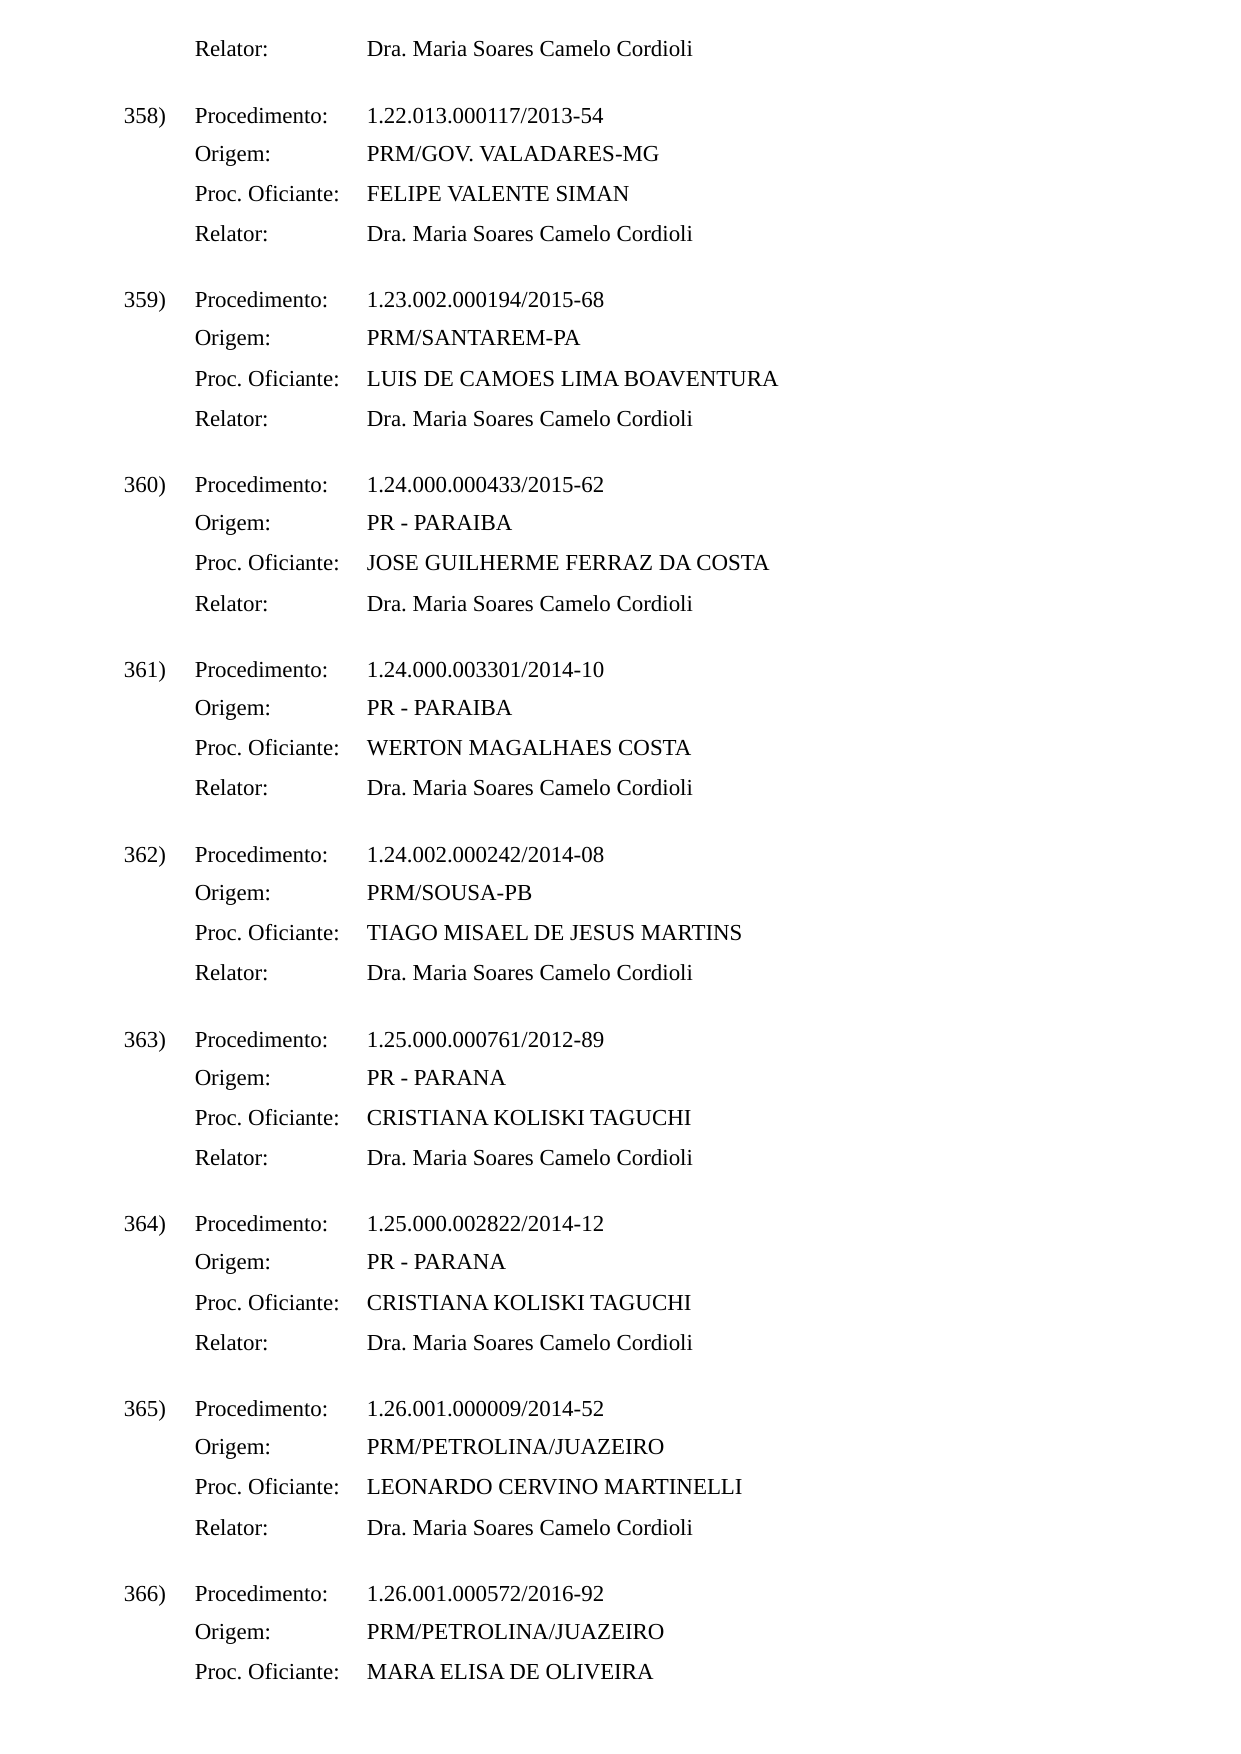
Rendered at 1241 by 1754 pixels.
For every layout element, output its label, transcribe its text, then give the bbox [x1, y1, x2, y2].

table_cell [118, 1058, 189, 1098]
table_cell PRM/SANTAREM-PA [361, 319, 1122, 359]
table_cell JOSE GUILHERME FERRAZ DA COSTA [361, 544, 1122, 584]
table_cell Origem: [189, 134, 361, 174]
table_cell [118, 584, 189, 624]
table_cell [118, 769, 189, 809]
table_header Procedimento: [189, 1390, 361, 1427]
table_cell [118, 1653, 189, 1693]
table_cell [118, 214, 189, 254]
table_header 363) [118, 1020, 189, 1058]
table_cell Dra. Maria Soares Camelo Cordioli [361, 954, 1122, 994]
table_cell Dra. Maria Soares Camelo Cordioli [361, 399, 1122, 439]
table_cell [118, 1243, 189, 1283]
table_cell [118, 174, 189, 214]
table_cell [118, 1098, 189, 1138]
table_cell [118, 729, 189, 769]
table_cell Relator: [189, 1138, 361, 1178]
table_header Procedimento: [189, 96, 361, 134]
table_header 366) [118, 1574, 189, 1612]
table_cell Proc. Oficiante: [189, 913, 361, 953]
table_cell FELIPE VALENTE SIMAN [361, 174, 1122, 214]
table_cell Dra. Maria Soares Camelo Cordioli [361, 30, 1122, 70]
table_cell Proc. Oficiante: [189, 1283, 361, 1323]
table_cell Origem: [189, 1058, 361, 1098]
table_cell Relator: [189, 954, 361, 994]
table_header 1.24.002.000242/2014-08 [361, 835, 1122, 873]
table_cell Proc. Oficiante: [189, 174, 361, 214]
table_cell [118, 544, 189, 584]
table_cell Relator: [189, 30, 361, 70]
table_cell PR - PARANA [361, 1243, 1122, 1283]
table_cell Dra. Maria Soares Camelo Cordioli [361, 1508, 1122, 1548]
table_cell [118, 359, 189, 399]
table_cell [118, 688, 189, 728]
table_cell [118, 873, 189, 913]
table_cell CRISTIANA KOLISKI TAGUCHI [361, 1283, 1122, 1323]
table_cell Proc. Oficiante: [189, 1653, 361, 1693]
table_cell [118, 1283, 189, 1323]
table_cell Proc. Oficiante: [189, 1098, 361, 1138]
table_header Procedimento: [189, 281, 361, 319]
table_cell Proc. Oficiante: [189, 544, 361, 584]
table_header Procedimento: [189, 650, 361, 688]
table_cell [118, 30, 189, 70]
table_header 1.26.001.000572/2016-92 [361, 1574, 1122, 1612]
table_cell Relator: [189, 1508, 361, 1548]
table_cell [118, 1323, 189, 1363]
table_cell Relator: [189, 214, 361, 254]
table_cell Proc. Oficiante: [189, 359, 361, 399]
table_header 359) [118, 281, 189, 319]
table_cell [118, 954, 189, 994]
table_cell Origem: [189, 1243, 361, 1283]
table_header 1.24.000.003301/2014-10 [361, 650, 1122, 688]
table_header 1.23.002.000194/2015-68 [361, 281, 1122, 319]
table_cell Relator: [189, 399, 361, 439]
table_header 1.25.000.000761/2012-89 [361, 1020, 1122, 1058]
table_header 1.24.000.000433/2015-62 [361, 466, 1122, 503]
table_cell MARA ELISA DE OLIVEIRA [361, 1653, 1122, 1693]
table_cell Origem: [189, 688, 361, 728]
table_cell [118, 1468, 189, 1508]
table_cell [118, 1508, 189, 1548]
table_cell Relator: [189, 584, 361, 624]
table_header Procedimento: [189, 1020, 361, 1058]
table_cell [118, 1612, 189, 1652]
table_cell CRISTIANA KOLISKI TAGUCHI [361, 1098, 1122, 1138]
table_cell PRM/SOUSA-PB [361, 873, 1122, 913]
table_cell Origem: [189, 873, 361, 913]
table_header 362) [118, 835, 189, 873]
table_cell Origem: [189, 1428, 361, 1468]
table_header 364) [118, 1205, 189, 1243]
table_cell Dra. Maria Soares Camelo Cordioli [361, 584, 1122, 624]
table_cell Dra. Maria Soares Camelo Cordioli [361, 769, 1122, 809]
table_cell Dra. Maria Soares Camelo Cordioli [361, 1138, 1122, 1178]
table_cell [118, 399, 189, 439]
table_cell [118, 1138, 189, 1178]
table_cell [118, 913, 189, 953]
table_cell PRM/GOV. VALADARES-MG [361, 134, 1122, 174]
table_cell [118, 1428, 189, 1468]
table_cell PRM/PETROLINA/JUAZEIRO [361, 1428, 1122, 1468]
table_cell LEONARDO CERVINO MARTINELLI [361, 1468, 1122, 1508]
table_cell PR - PARANA [361, 1058, 1122, 1098]
table_cell PR - PARAIBA [361, 688, 1122, 728]
table_cell Origem: [189, 1612, 361, 1652]
table_cell Proc. Oficiante: [189, 729, 361, 769]
table_header 1.26.001.000009/2014-52 [361, 1390, 1122, 1427]
table_cell LUIS DE CAMOES LIMA BOAVENTURA [361, 359, 1122, 399]
table_header 358) [118, 96, 189, 134]
table_cell Origem: [189, 319, 361, 359]
table_cell Relator: [189, 1323, 361, 1363]
table_cell [118, 134, 189, 174]
table_header Procedimento: [189, 466, 361, 503]
table_cell [118, 504, 189, 544]
table_header Procedimento: [189, 1205, 361, 1243]
table_cell TIAGO MISAEL DE JESUS MARTINS [361, 913, 1122, 953]
table_header 360) [118, 466, 189, 503]
table_header 1.22.013.000117/2013-54 [361, 96, 1122, 134]
table_cell WERTON MAGALHAES COSTA [361, 729, 1122, 769]
table_cell PR - PARAIBA [361, 504, 1122, 544]
table_header 361) [118, 650, 189, 688]
table_cell Proc. Oficiante: [189, 1468, 361, 1508]
table_cell Dra. Maria Soares Camelo Cordioli [361, 214, 1122, 254]
table_cell [118, 319, 189, 359]
table_cell Origem: [189, 504, 361, 544]
table_header 1.25.000.002822/2014-12 [361, 1205, 1122, 1243]
table_cell PRM/PETROLINA/JUAZEIRO [361, 1612, 1122, 1652]
table_header Procedimento: [189, 835, 361, 873]
table_cell Dra. Maria Soares Camelo Cordioli [361, 1323, 1122, 1363]
table_header Procedimento: [189, 1574, 361, 1612]
table_cell Relator: [189, 769, 361, 809]
table_header 365) [118, 1390, 189, 1427]
